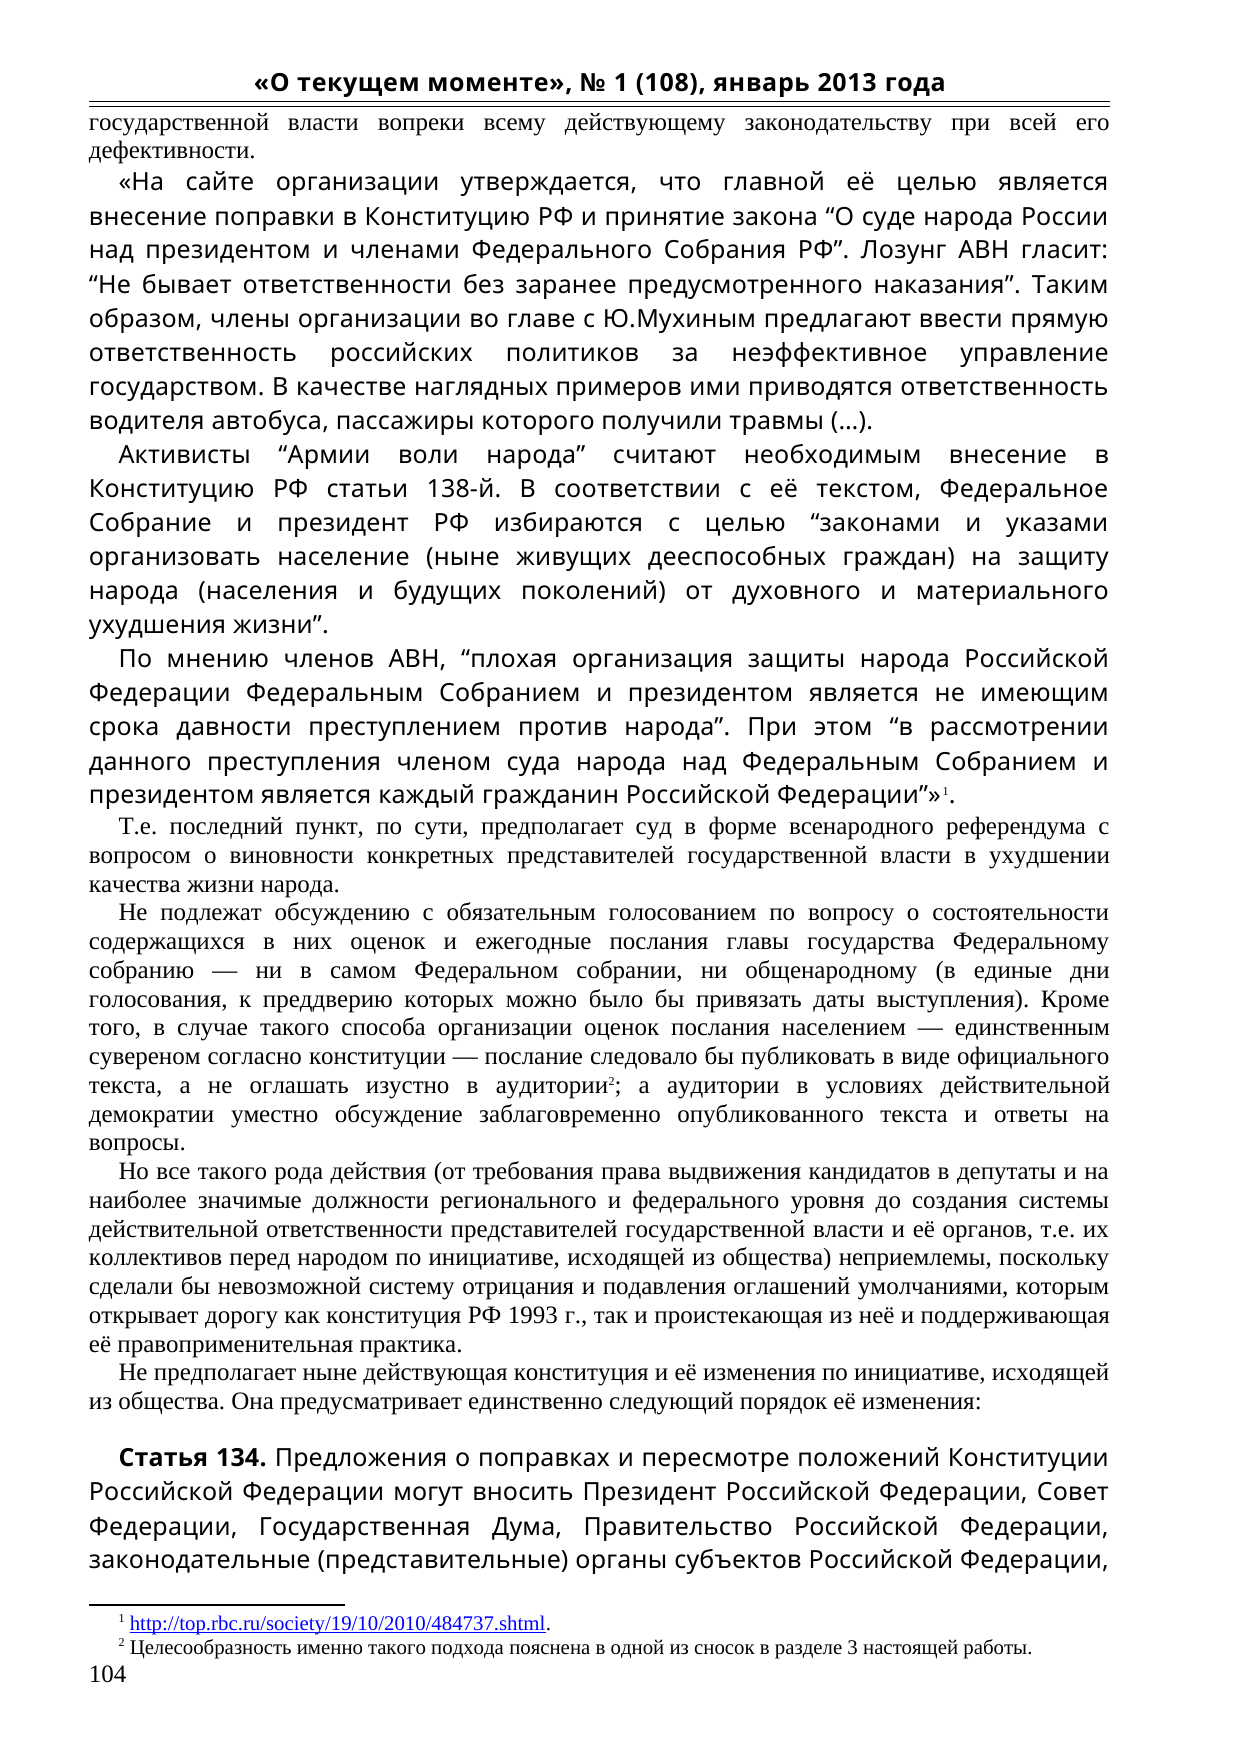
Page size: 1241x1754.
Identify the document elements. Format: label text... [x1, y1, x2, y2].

text http://top.rbc.ru/society/19/10/2010/484737.shtml. [89, 1611, 1110, 1635]
text Не предполагает ныне действующая конституция и её изменения по инициативе, исходящей из общества. Она предусматривает единственно следующий порядок её изменения: [89, 1357, 1110, 1415]
text Т.е. последний пункт, по сути, предполагает суд в форме всенародного референдума с вопросом о виновности конкретных представителей государственной власти в ухудшении качества жизни народа. [89, 811, 1110, 897]
text Но все такого рода действия (от требования права выдвижения кандидатов в депутаты и на наиболее значимые должности регионального и федерального уровня до создания системы действительной ответственности представителей государственной власти и её органов, т.е. их коллективов перед народом по инициативе, исходящей из общества) неприемлемы, поскольку сделали бы невозможной систему отрицания и подавления оглашений умолчаниями, которым открывает дорогу как конституция РФ 1993 г., так и проистекающая из неё и поддерживающая её правоприменительная практика. [89, 1156, 1110, 1357]
text Статья 134. Предложения о поправках и пересмотре положений Конституции Российской Федерации могут вносить Президент Российской Федерации, Совет Федерации, Государственная Дума, Правительство Российской Федерации, законодательные (представительные) органы субъектов Российской Федерации, [89, 1440, 1110, 1576]
text государственной власти вопреки всему действующему законодательству при всей его дефективности. [89, 107, 1110, 164]
text Целесообразность именно такого подхода пояснена в одной из сносок в разделе 3 настоящей работы. [89, 1635, 1110, 1659]
text По мнению членов АВН, “плохая организация защиты народа Российской Федерации Федеральным Собранием и президентом является не имеющим срока давности преступлением против народа”. При этом “в рассмотрении данного преступления членом суда народа над Федеральным Собранием и президентом является каждый гражданин Российской Федерации”». [89, 641, 1110, 811]
text Активисты “Армии воли народа” считают необходимым внесение в Конституцию РФ статьи 138-й. В соответствии с её текстом, Федеральное Собрание и президент РФ избираются с целью “законами и указами организовать население (ныне живущих дееспособных граждан) на защиту народа (населения и будущих поколений) от духовного и материального ухудшения жизни”. [89, 437, 1110, 641]
text «На сайте организации утверждается, что главной её целью является внесение поправки в Конституцию РФ и принятие закона “О суде народа России над президентом и членами Федерального Собрания РФ”. Лозунг АВН гласит: “Не бывает ответственности без заранее предусмотренного наказания”. Таким образом, члены организации во главе с Ю.Мухиным предлагают ввести прямую ответственность российских политиков за неэффективное управление государством. В качестве наглядных примеров ими приводятся ответственность водителя автобуса, пассажиры которого получили травмы (…). [89, 164, 1110, 437]
text Не подлежат обсуждению с обязательным голосованием по вопросу о состоятельности содержащихся в них оценок и ежегодные послания главы государства Федеральному собранию — ни в самом Федеральном собрании, ни общенародному (в единые дни голосования, к преддверию которых можно было бы привязать даты выступления). Кроме того, в случае такого способа организации оценок послания населением — единственным сувереном согласно конституции — послание следовало бы публиковать в виде официального текста, а не оглашать изустно в аудитории; а аудитории в условиях действительной демократии уместно обсуждение заблаговременно опубликованного текста и ответы на вопросы. [89, 897, 1110, 1156]
